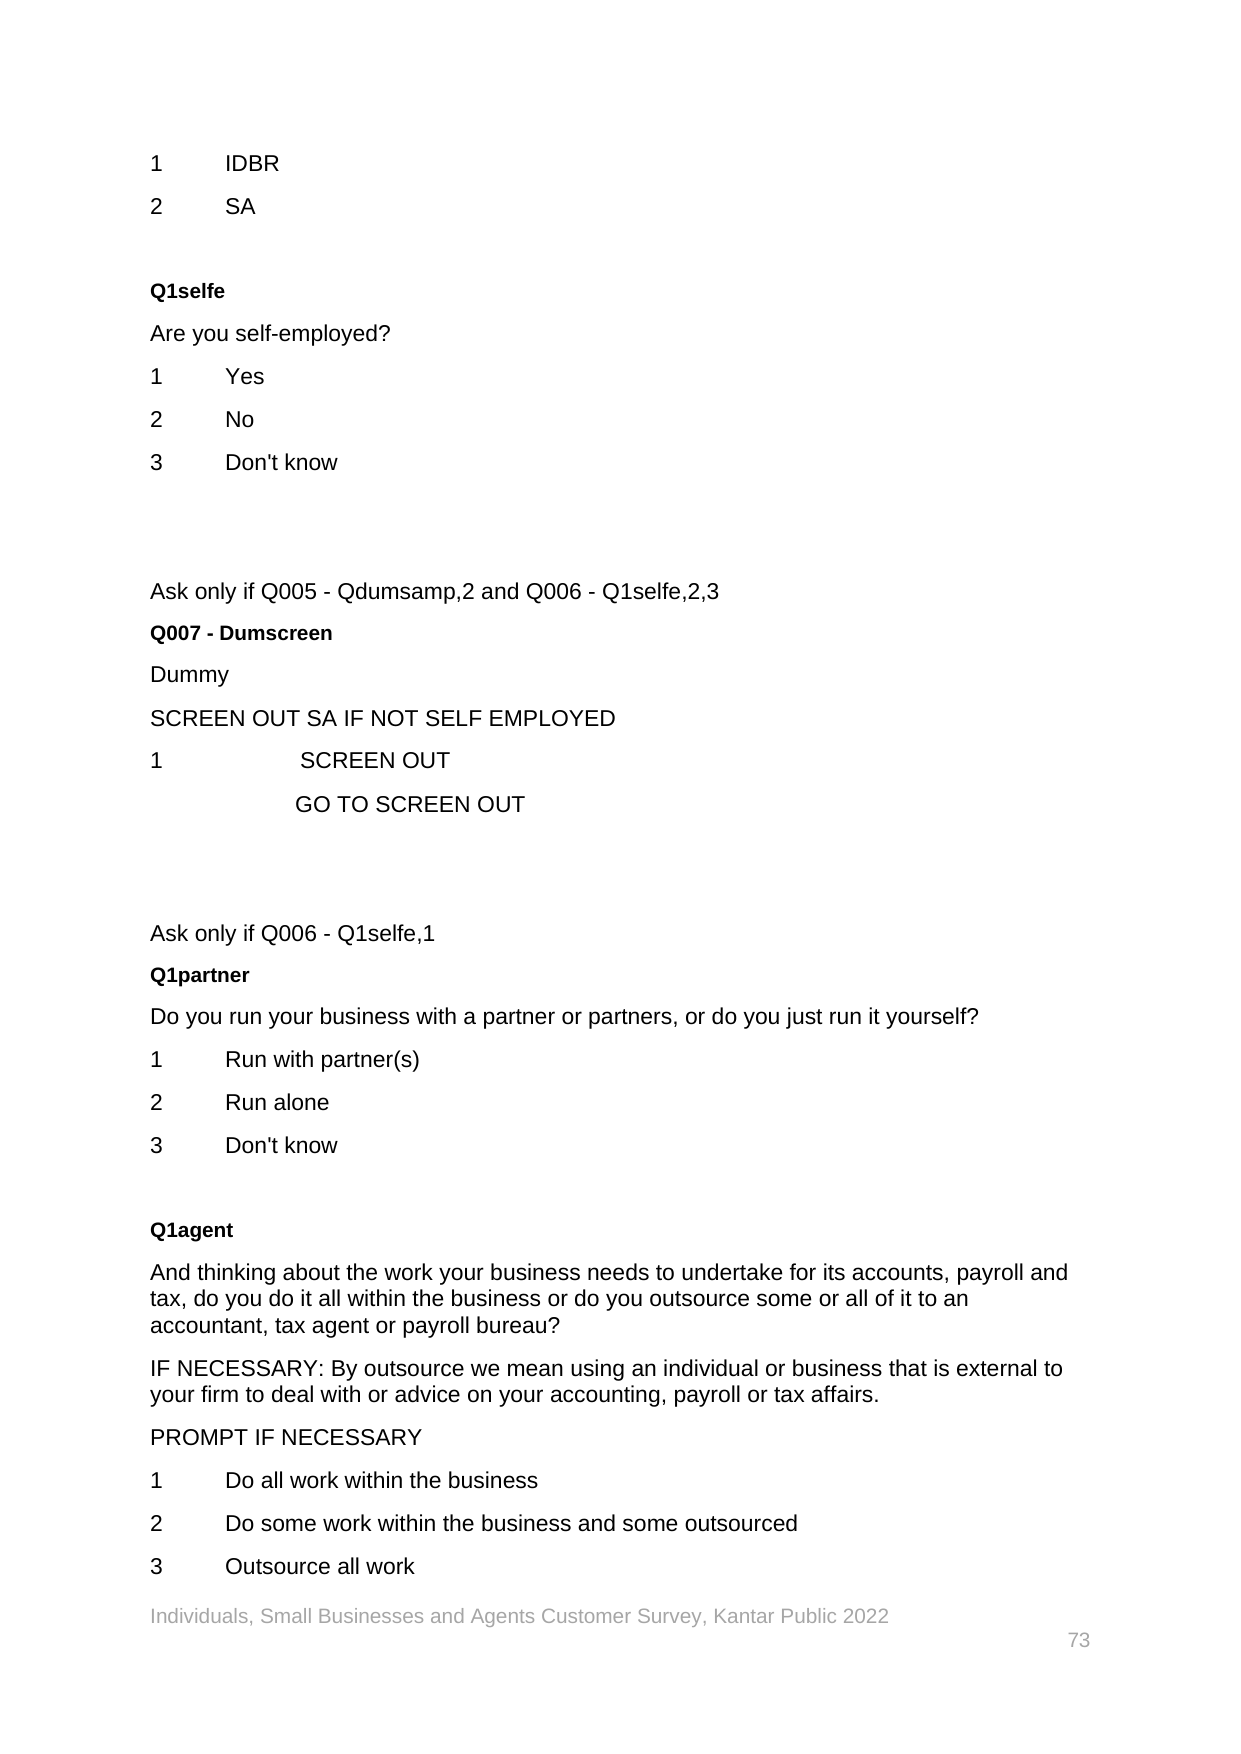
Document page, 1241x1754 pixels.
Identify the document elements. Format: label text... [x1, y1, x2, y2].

text Dummy [150, 661, 1090, 688]
text 3 Don't know [150, 449, 1090, 475]
text 1 Yes [150, 363, 1090, 389]
text And thinking about the work your business needs to undertake for its accounts, payroll and tax, do you do it all within the business or do you outsource some or all of it to an accountant, tax agent or payroll bureau? [150, 1259, 1090, 1338]
text GO TO SCREEN OUT [150, 791, 1090, 817]
text 1 IDBR [150, 150, 1090, 176]
text Q1selfe [150, 279, 1090, 303]
text IF NECESSARY: By outsource we mean using an individual or business that is external to your firm to deal with or advice on your accounting, payroll or tax affairs. [150, 1355, 1090, 1407]
text Ask only if Q006 - Q1selfe,1 [150, 919, 1090, 946]
text 3 Don't know [150, 1132, 1090, 1159]
text Ask only if Q005 - Qdumsamp,2 and Q006 - Q1selfe,2,3 [150, 578, 1090, 604]
text Q1agent [150, 1218, 1090, 1242]
text 1 SCREEN OUT [150, 747, 1090, 774]
text SCREEN OUT SA IF NOT SELF EMPLOYED [150, 704, 1090, 731]
text 3 Outsource all work [150, 1553, 1090, 1579]
text 1 Do all work within the business [150, 1467, 1090, 1493]
text Do you run your business with a partner or partners, or do you just run it yourself? [150, 1003, 1090, 1029]
text 1 Run with partner(s) [150, 1046, 1090, 1073]
text 2 No [150, 406, 1090, 432]
text Are you self-employed? [150, 320, 1090, 346]
text Q1partner [150, 963, 1090, 987]
text PROMPT IF NECESSARY [150, 1424, 1090, 1450]
text 2 Do some work within the business and some outsourced [150, 1510, 1090, 1536]
text 2 SA [150, 193, 1090, 219]
text Q007 - Dumscreen [150, 621, 1090, 645]
text 2 Run alone [150, 1089, 1090, 1116]
